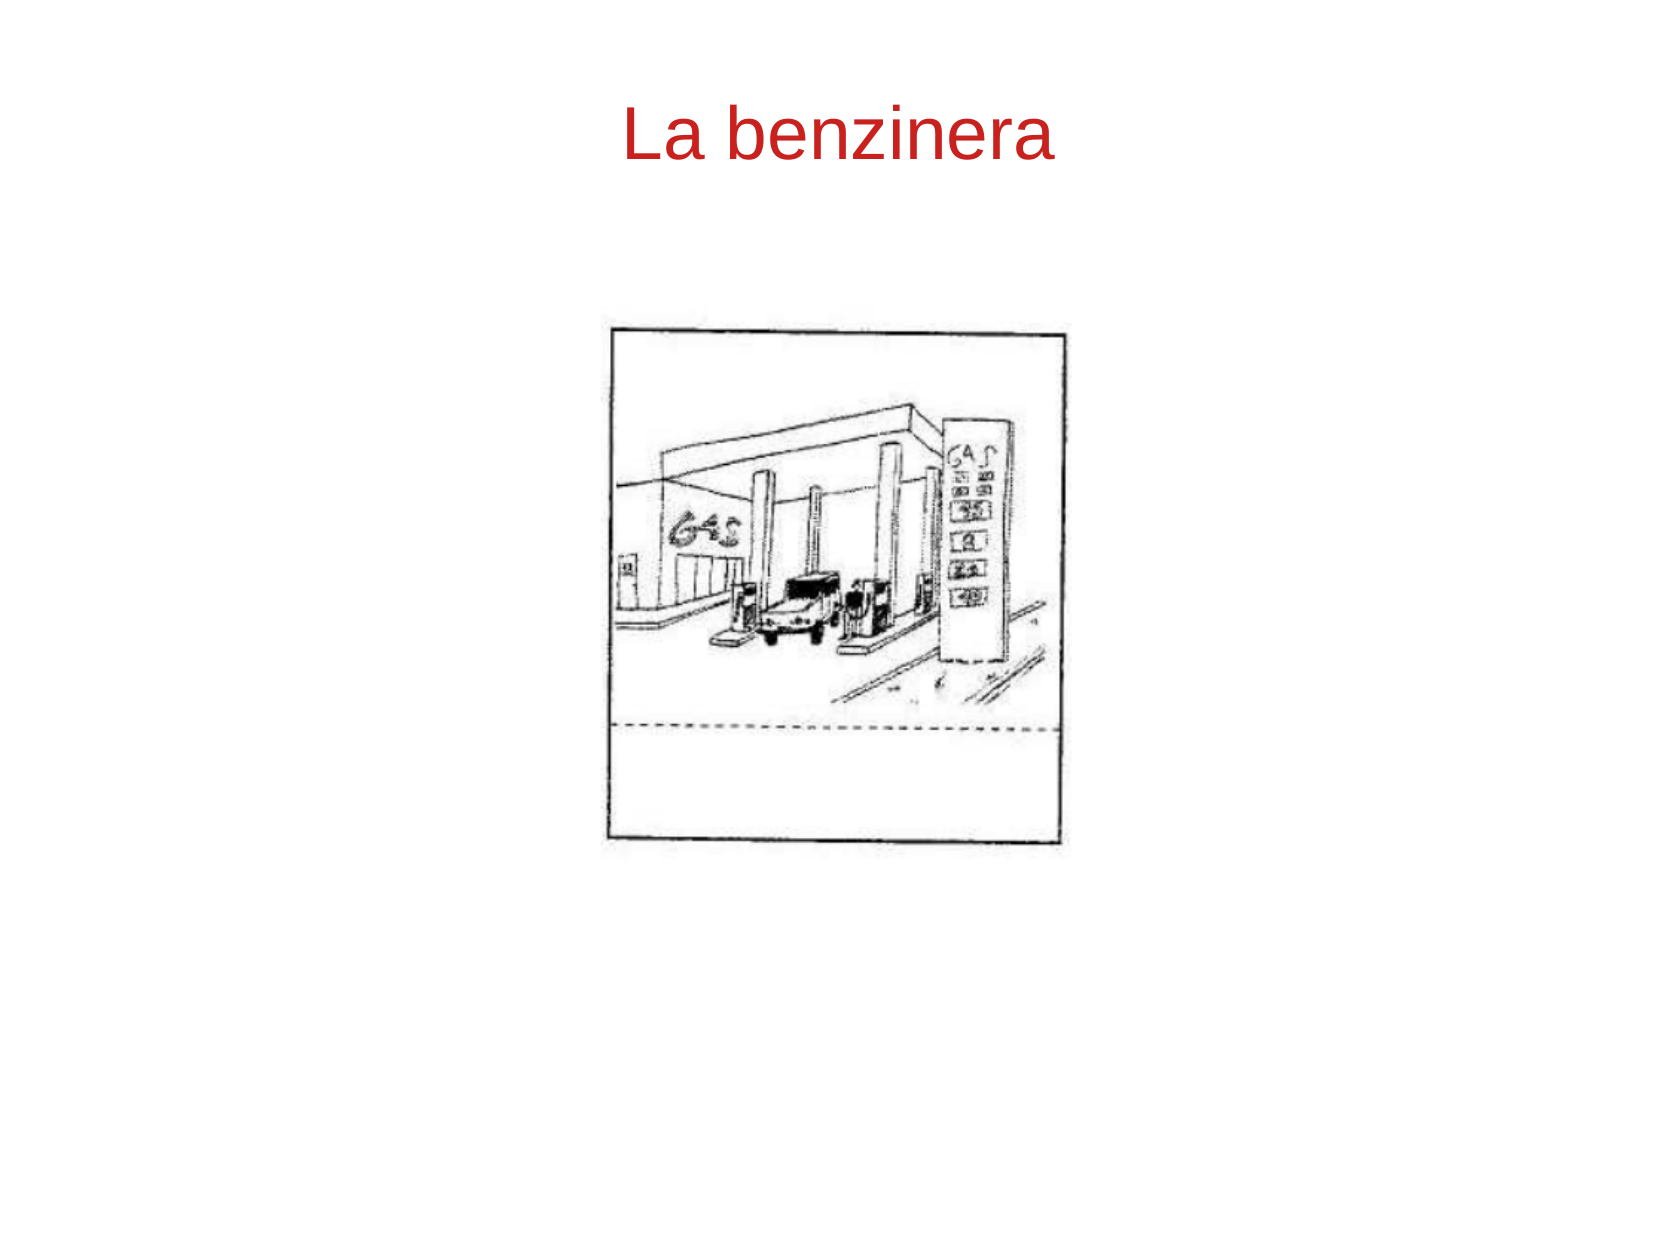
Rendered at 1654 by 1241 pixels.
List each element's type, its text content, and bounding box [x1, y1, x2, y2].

picture [581, 291, 1094, 873]
text_box La benzinera [389, 58, 1288, 201]
